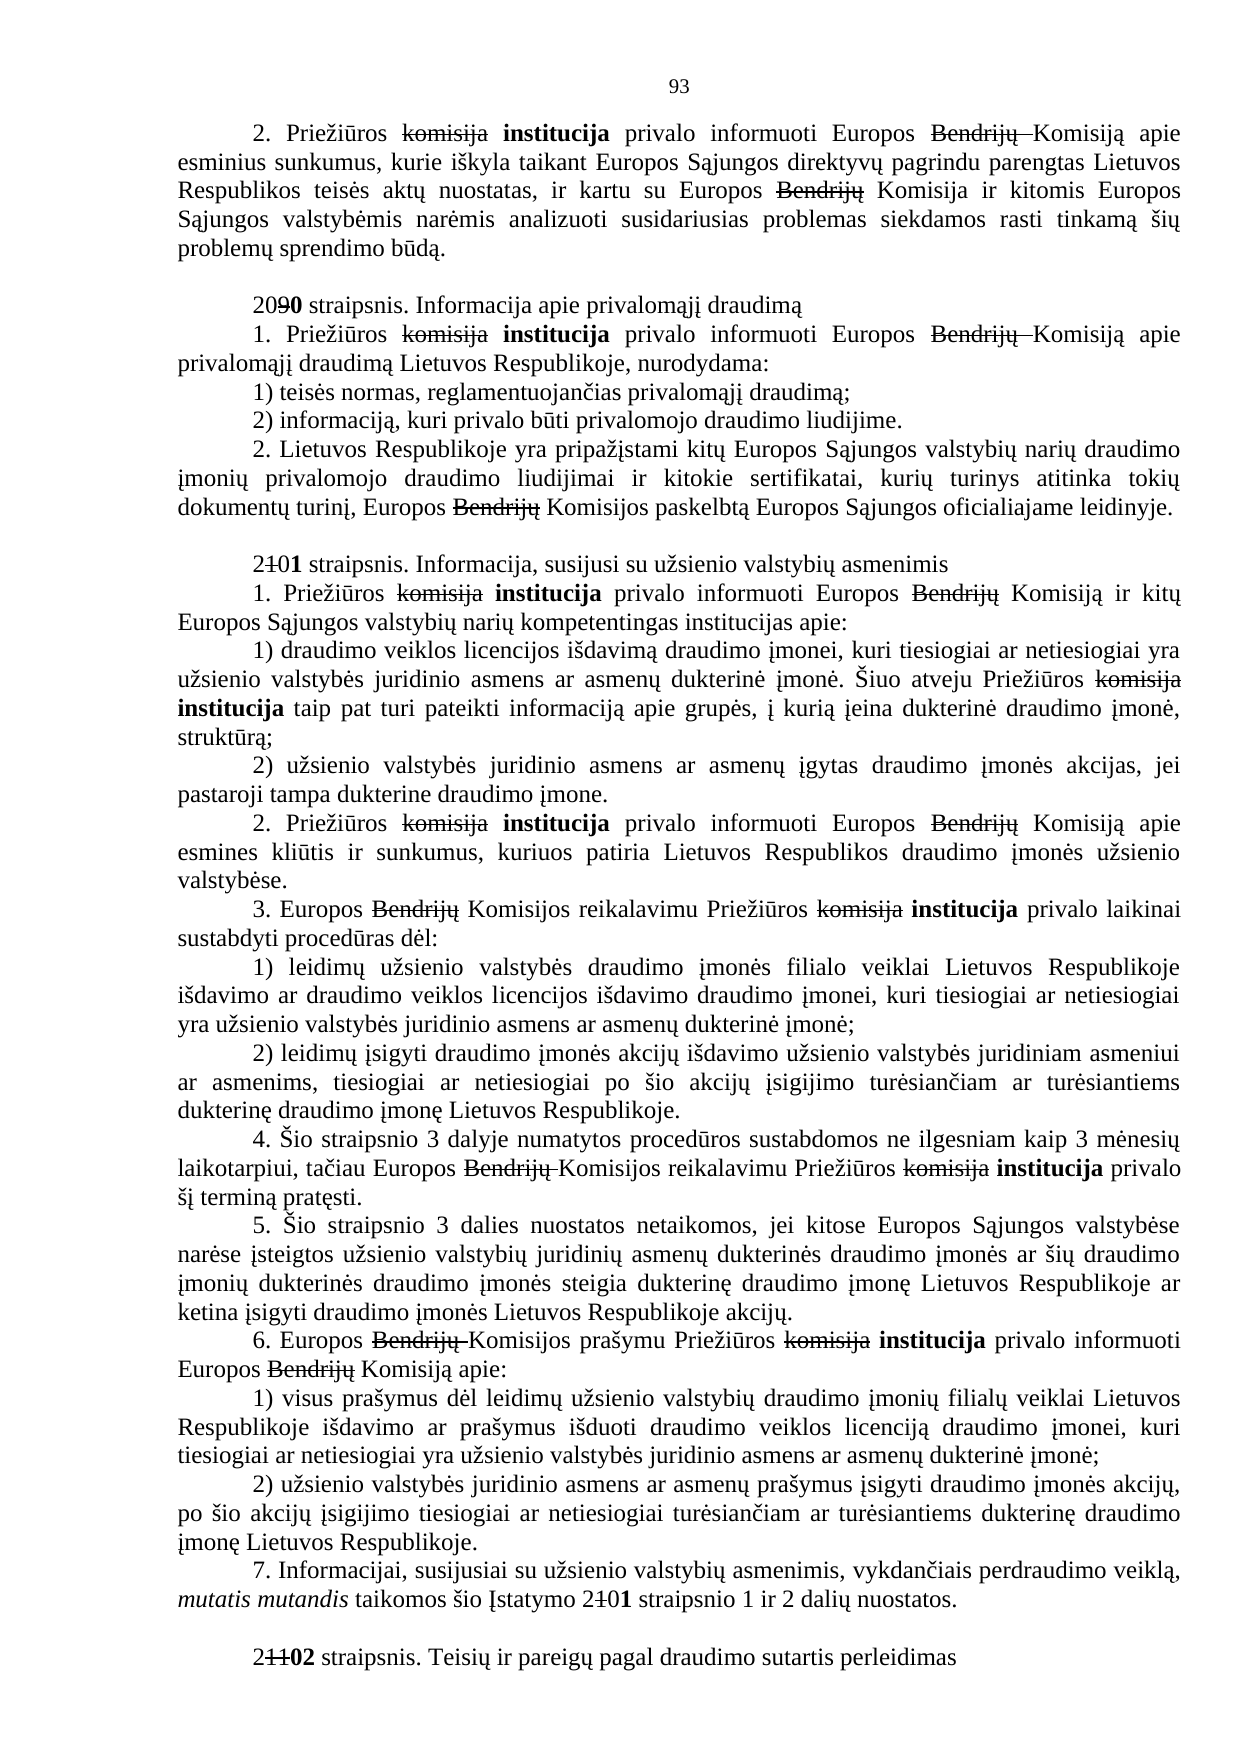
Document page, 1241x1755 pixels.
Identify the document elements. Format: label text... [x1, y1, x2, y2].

text 2) leidimų įsigyti draudimo įmonės akcijų išdavimo užsienio valstybės juridiniam asmeniui ar asmenims, tiesiogiai ar netiesiogiai po šio akcijų įsigijimo turėsiančiam ar turėsiantiems dukterinę draudimo įmonę Lietuvos Respublikoje. [177, 1038, 1181, 1124]
text 2. Priežiūros komisija institucija privalo informuoti Europos Bendrijų Komisiją apie esminius sunkumus, kurie iškyla taikant Europos Sąjungos direktyvų pagrindu parengtas Lietuvos Respublikos teisės aktų nuostatas, ir kartu su Europos Bendrijų Komisija ir kitomis Europos Sąjungos valstybėmis narėmis analizuoti susidariusias problemas siekdamos rasti tinkamą šių problemų sprendimo būdą. [177, 118, 1181, 262]
text 2. Priežiūros komisija institucija privalo informuoti Europos Bendrijų Komisiją apie esmines kliūtis ir sunkumus, kuriuos patiria Lietuvos Respublikos draudimo įmonės užsienio valstybėse. [177, 808, 1181, 894]
text 1. Priežiūros komisija institucija privalo informuoti Europos Bendrijų Komisiją ir kitų Europos Sąjungos valstybių narių kompetentingas institucijas apie: [177, 578, 1181, 636]
text 3. Europos Bendrijų Komisijos reikalavimu Priežiūros komisija institucija privalo laikinai sustabdyti procedūras dėl: [177, 894, 1181, 952]
text 6. Europos Bendrijų Komisijos prašymu Priežiūros komisija institucija privalo informuoti Europos Bendrijų Komisiją apie: [177, 1326, 1181, 1383]
text 2101 straipsnis. Informacija, susijusi su užsienio valstybių asmenimis [177, 549, 1181, 578]
text 1) teisės normas, reglamentuojančias privalomąjį draudimą; [177, 377, 1181, 406]
text 7. Informacijai, susijusiai su užsienio valstybių asmenimis, vykdančiais perdraudimo veiklą, mutatis mutandis taikomos šio Įstatymo 2101 straipsnio 1 ir 2 dalių nuostatos. [177, 1556, 1181, 1613]
text 2) informaciją, kuri privalo būti privalomojo draudimo liudijime. [177, 406, 1181, 434]
text 1) draudimo veiklos licencijos išdavimą draudimo įmonei, kuri tiesiogiai ar netiesiogiai yra užsienio valstybės juridinio asmens ar asmenų dukterinė įmonė. Šiuo atveju Priežiūros komisija institucija taip pat turi pateikti informaciją apie grupės, į kurią įeina dukterinė draudimo įmonė, struktūrą; [177, 636, 1181, 751]
text 1. Priežiūros komisija institucija privalo informuoti Europos Bendrijų Komisiją apie privalomąjį draudimą Lietuvos Respublikoje, nurodydama: [177, 319, 1181, 377]
text 2) užsienio valstybės juridinio asmens ar asmenų įgytas draudimo įmonės akcijas, jei pastaroji tampa dukterine draudimo įmone. [177, 751, 1181, 808]
text 1) leidimų užsienio valstybės draudimo įmonės filialo veiklai Lietuvos Respublikoje išdavimo ar draudimo veiklos licencijos išdavimo draudimo įmonei, kuri tiesiogiai ar netiesiogiai yra užsienio valstybės juridinio asmens ar asmenų dukterinė įmonė; [177, 952, 1181, 1038]
text 5. Šio straipsnio 3 dalies nuostatos netaikomos, jei kitose Europos Sąjungos valstybėse narėse įsteigtos užsienio valstybių juridinių asmenų dukterinės draudimo įmonės ar šių draudimo įmonių dukterinės draudimo įmonės steigia dukterinę draudimo įmonę Lietuvos Respublikoje ar ketina įsigyti draudimo įmonės Lietuvos Respublikoje akcijų. [177, 1211, 1181, 1326]
text 2090 straipsnis. Informacija apie privalomąjį draudimą [177, 291, 1181, 319]
text 4. Šio straipsnio 3 dalyje numatytos procedūros sustabdomos ne ilgesniam kaip 3 mėnesių laikotarpiui, tačiau Europos Bendrijų Komisijos reikalavimu Priežiūros komisija institucija privalo šį terminą pratęsti. [177, 1124, 1181, 1211]
text 2. Lietuvos Respublikoje yra pripažįstami kitų Europos Sąjungos valstybių narių draudimo įmonių privalomojo draudimo liudijimai ir kitokie sertifikatai, kurių turinys atitinka tokių dokumentų turinį, Europos Bendrijų Komisijos paskelbtą Europos Sąjungos oficialiajame leidinyje. [177, 434, 1181, 521]
text 2) užsienio valstybės juridinio asmens ar asmenų prašymus įsigyti draudimo įmonės akcijų, po šio akcijų įsigijimo tiesiogiai ar netiesiogiai turėsiančiam ar turėsiantiems dukterinę draudimo įmonę Lietuvos Respublikoje. [177, 1469, 1181, 1556]
text 21102 straipsnis. Teisių ir pareigų pagal draudimo sutartis perleidimas [177, 1642, 1181, 1671]
text 1) visus prašymus dėl leidimų užsienio valstybių draudimo įmonių filialų veiklai Lietuvos Respublikoje išdavimo ar prašymus išduoti draudimo veiklos licenciją draudimo įmonei, kuri tiesiogiai ar netiesiogiai yra užsienio valstybės juridinio asmens ar asmenų dukterinė įmonė; [177, 1383, 1181, 1469]
